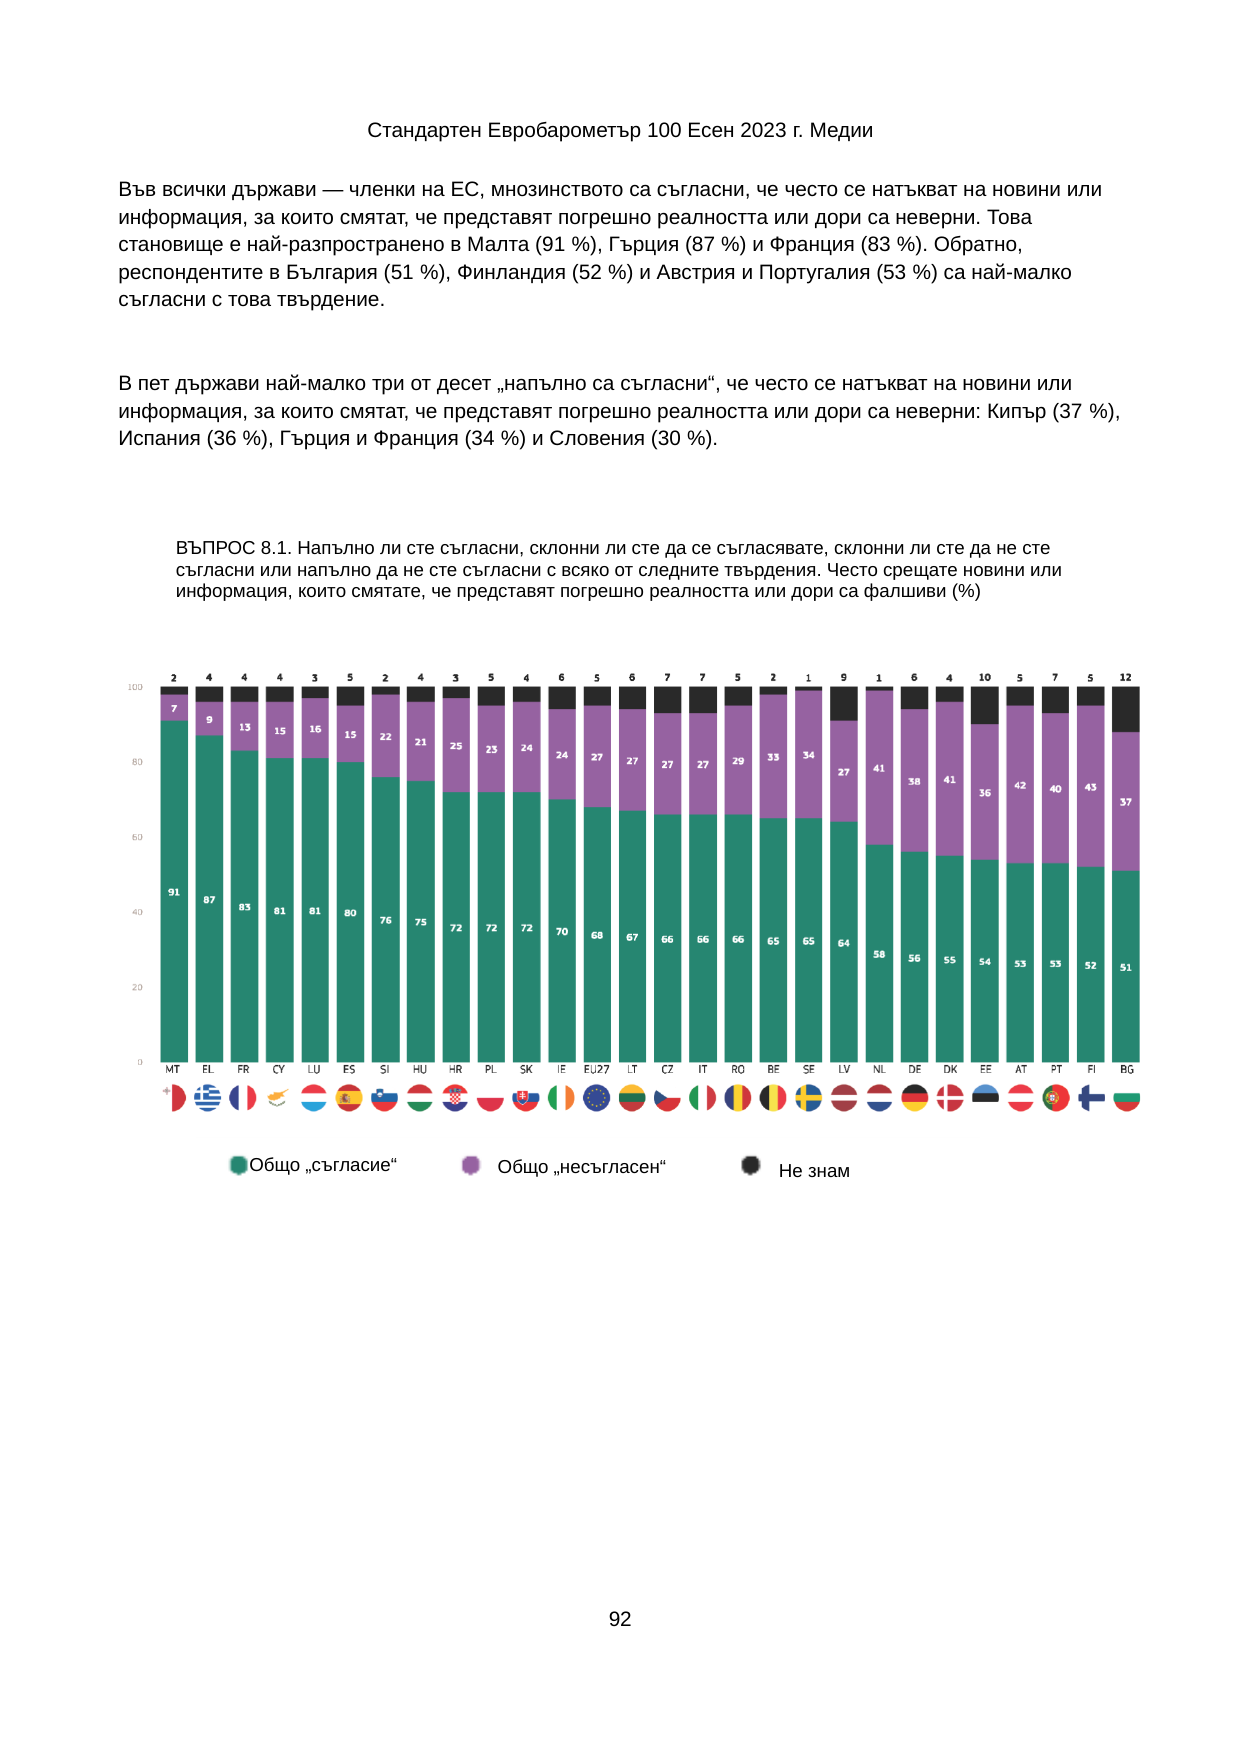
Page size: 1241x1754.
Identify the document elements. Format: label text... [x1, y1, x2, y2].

text В пет държави най-малко три от десет „напълно са съгласни“, че често се натъкват на новини или информация, за които смятат, че представят погрешно реалността или дори са неверни: Кипър (37 %), Испания (36 %), Гърция и Франция (34 %) и Словения (30 %). [118, 371, 1122, 450]
text Във всички държави — членки на ЕС, мнозинството са съгласни, че често се натъкват на новини или информация, за които смятат, че представят погрешно реалността или дори са неверни. Това становище е най-разпространено в Малта (91 %), Гърция (87 %) и Франция (83 %). Обратно, респондентите в България (51 %), Финландия (52 %) и Австрия и Португалия (53 %) са най-малко съгласни с това твърдение. [118, 177, 1122, 311]
picture [196, 1136, 980, 1207]
picture [118, 670, 1154, 1113]
